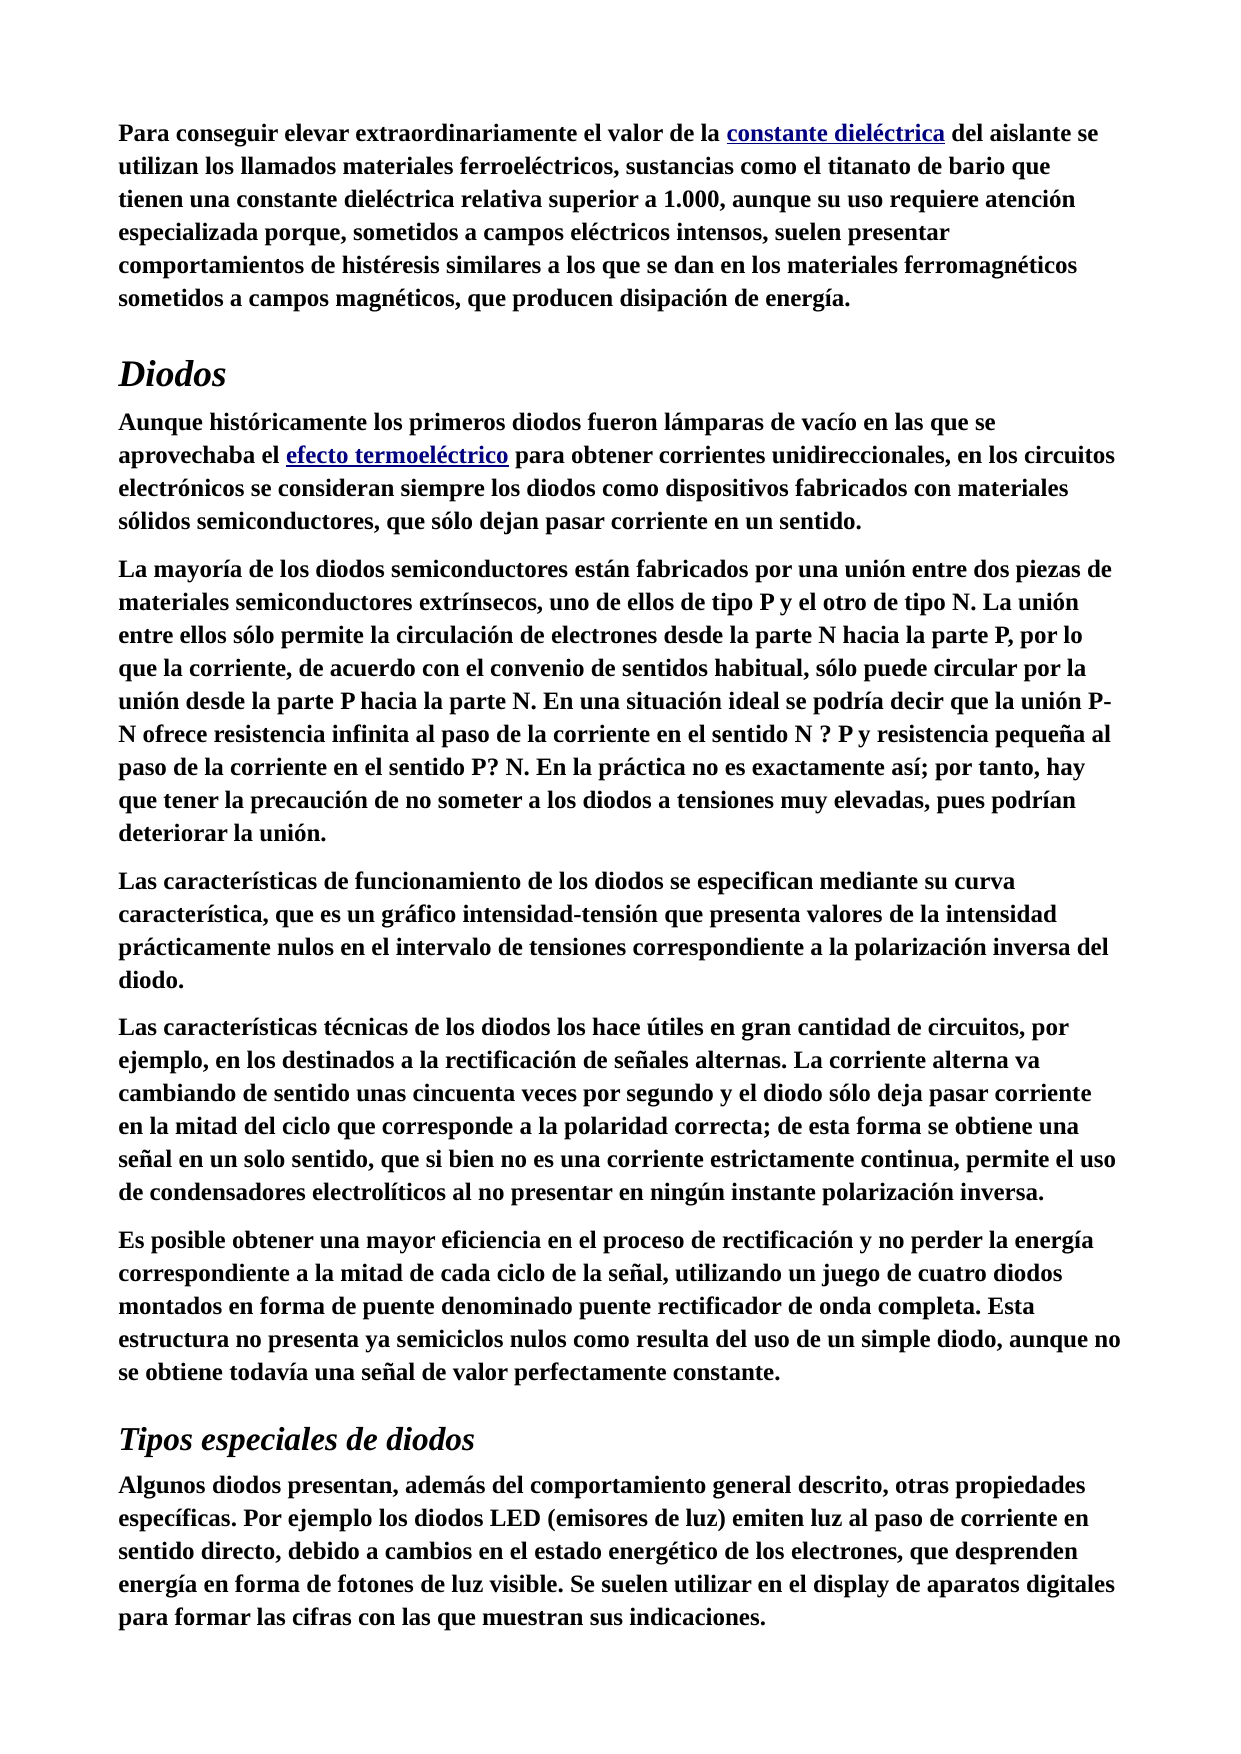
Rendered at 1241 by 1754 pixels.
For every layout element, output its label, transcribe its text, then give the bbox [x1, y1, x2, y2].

text Aunque históricamente los primeros diodos fueron lámparas de vacío en las que se aprovechaba el efecto termoeléctrico para obtener corrientes unidireccionales, en los circuitos electrónicos se consideran siempre los diodos como dispositivos fabricados con materiales sólidos semiconductores, que sólo dejan pasar corriente en un sentido. [118, 407, 1122, 535]
text La mayoría de los diodos semiconductores están fabricados por una unión entre dos piezas de materiales semiconductores extrínsecos, uno de ellos de tipo P y el otro de tipo N. La unión entre ellos sólo permite la circulación de electrones desde la parte N hacia la parte P, por lo que la corriente, de acuerdo con el convenio de sentidos habitual, sólo puede circular por la unión desde la parte P hacia la parte N. En una situación ideal se podría decir que la unión P-N ofrece resistencia infinita al paso de la corriente en el sentido N ? P y resistencia pequeña al paso de la corriente en el sentido P? N. En la práctica no es exactamente así; por tanto, hay que tener la precaución de no someter a los diodos a tensiones muy elevadas, pues podrían deteriorar la unión. [118, 554, 1122, 847]
text Algunos diodos presentan, además del comportamiento general descrito, otras propiedades específicas. Por ejemplo los diodos LED (emisores de luz) emiten luz al paso de corriente en sentido directo, debido a cambios en el estado energético de los electrones, que desprenden energía en forma de fotones de luz visible. Se suelen utilizar en el display de aparatos digitales para formar las cifras con las que muestran sus indicaciones. [118, 1470, 1122, 1631]
text Para conseguir elevar extraordinariamente el valor de la constante dieléctrica del aislante se utilizan los llamados materiales ferroeléctricos, sustancias como el titanato de bario que tienen una constante dieléctrica relativa superior a 1.000, aunque su uso requiere atención especializada porque, sometidos a campos eléctricos intensos, suelen presentar comportamientos de histéresis similares a los que se dan en los materiales ferromagnéticos sometidos a campos magnéticos, que producen disipación de energía. [118, 118, 1122, 312]
text Las características de funcionamiento de los diodos se especifican mediante su curva característica, que es un gráfico intensidad-tensión que presenta valores de la intensidad prácticamente nulos en el intervalo de tensiones correspondiente a la polarización inversa del diodo. [118, 866, 1122, 993]
subtitle Diodos [118, 352, 1122, 395]
text Las características técnicas de los diodos los hace útiles en gran cantidad de circuitos, por ejemplo, en los destinados a la rectificación de señales alternas. La corriente alterna va cambiando de sentido unas cincuenta veces por segundo y el diodo sólo deja pasar corriente en la mitad del ciclo que corresponde a la polaridad correcta; de esta forma se obtiene una señal en un solo sentido, que si bien no es una corriente estrictamente continua, permite el uso de condensadores electrolíticos al no presentar en ningún instante polarización inversa. [118, 1012, 1122, 1206]
subtitle Tipos especiales de diodos [118, 1419, 1122, 1458]
text Es posible obtener una mayor eficiencia en el proceso de rectificación y no perder la energía correspondiente a la mitad de cada ciclo de la señal, utilizando un juego de cuatro diodos montados en forma de puente denominado puente rectificador de onda completa. Esta estructura no presenta ya semiciclos nulos como resulta del uso de un simple diodo, aunque no se obtiene todavía una señal de valor perfectamente constante. [118, 1225, 1122, 1386]
